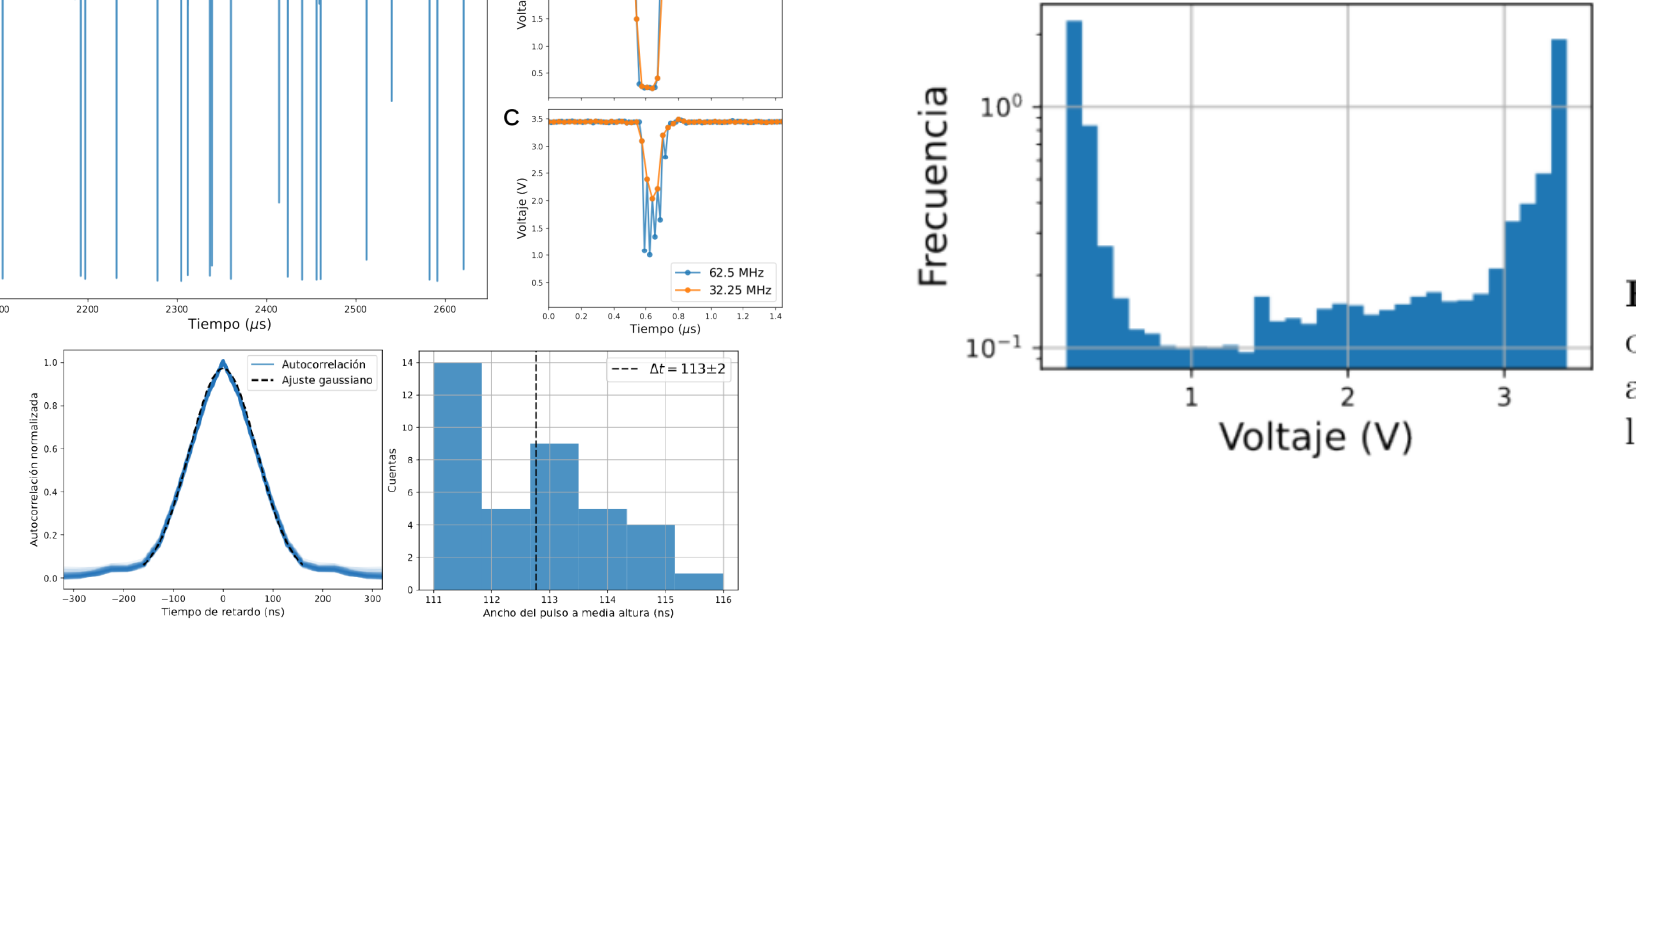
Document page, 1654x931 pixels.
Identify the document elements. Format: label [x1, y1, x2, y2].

picture [0, 0, 806, 633]
picture [843, 0, 1636, 471]
